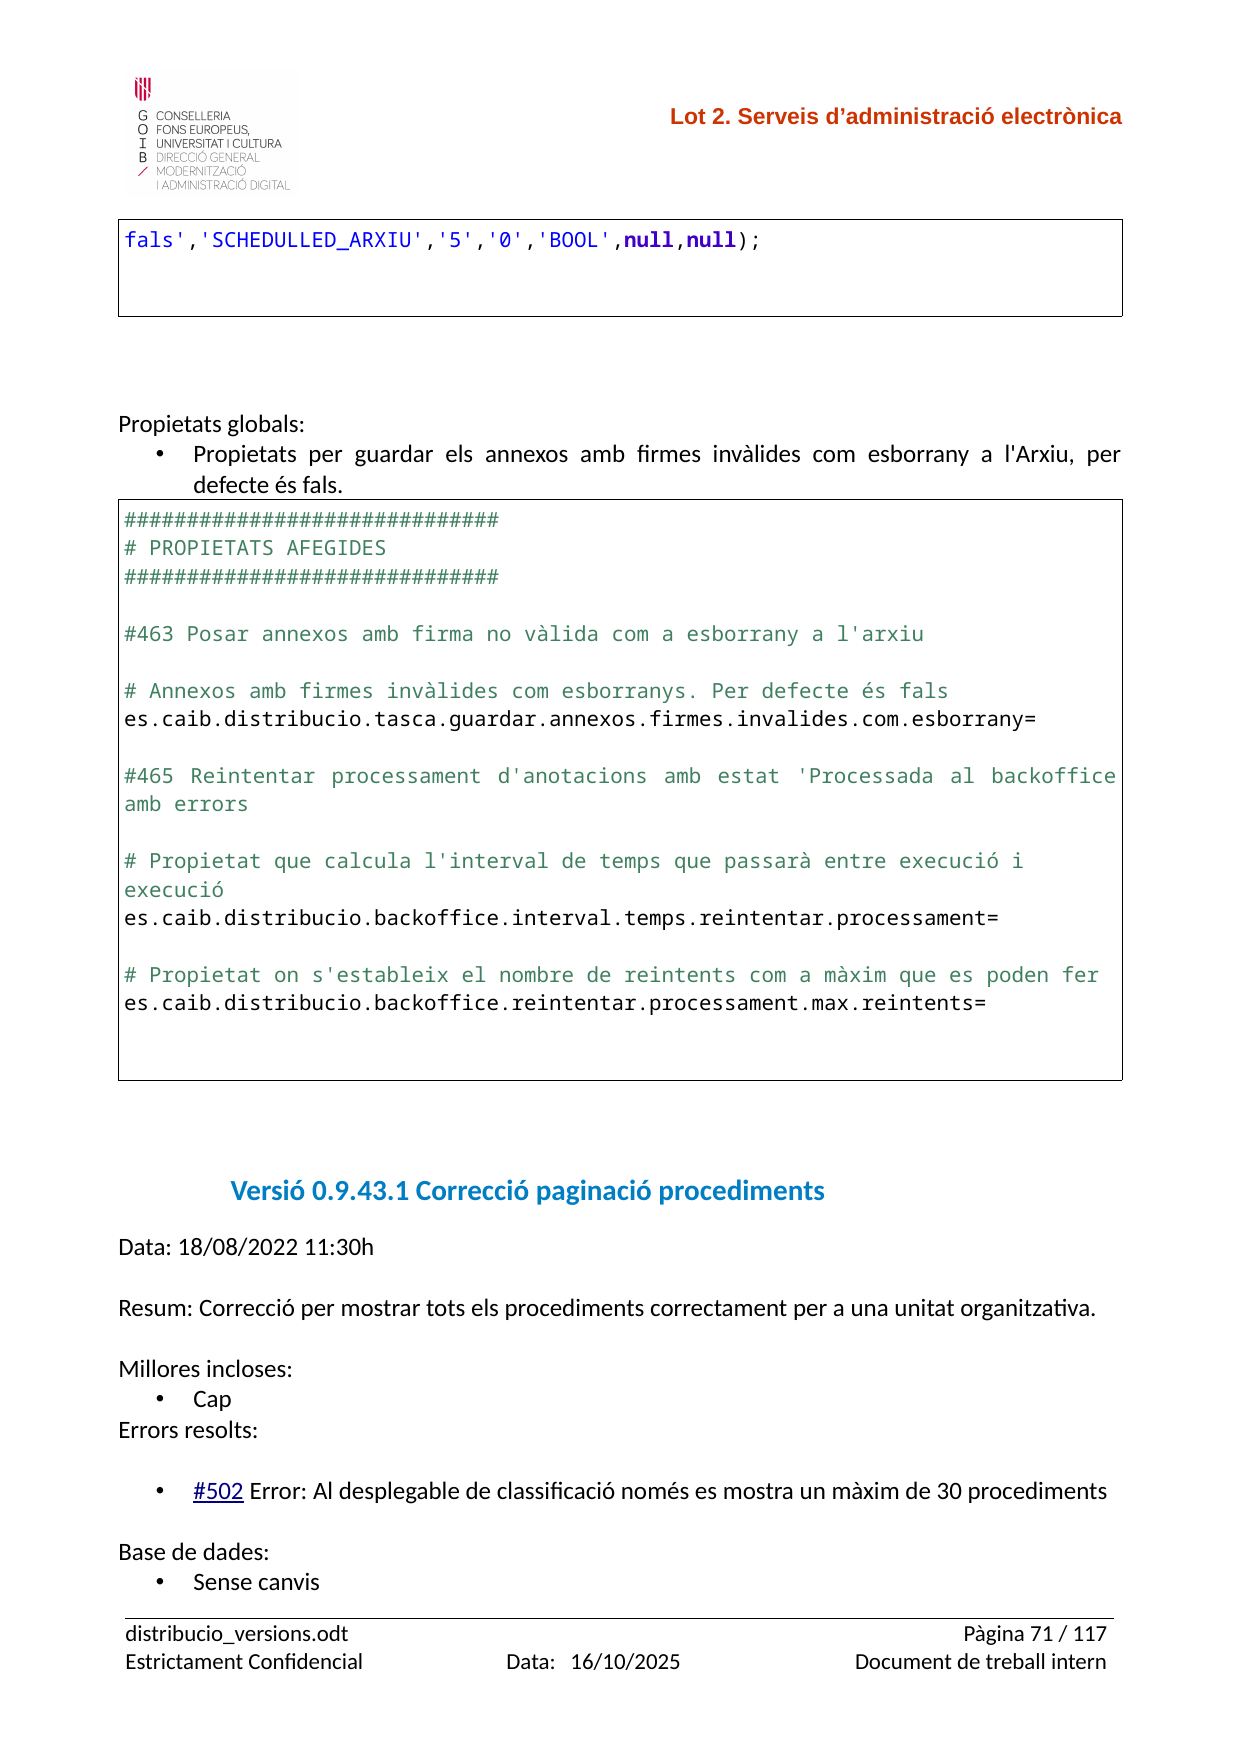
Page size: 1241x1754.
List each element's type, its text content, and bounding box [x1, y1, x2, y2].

list Sense canvis [156, 1567, 1122, 1597]
list Cap [156, 1383, 1122, 1414]
text Millores incloses: [118, 1353, 1122, 1383]
table_header ############################## # PROPIETATS AFEGIDES ############################## #463 Posar annexos amb firma no vàlida com a esborrany a l'arxiu # Annexos amb firmes invàlides com esborranys. Per defecte és fals es.caib.distribucio.tasca.guardar.annexos.firmes.invalides.com.esborrany= #465 Reintentar processament d'anotacions amb estat 'Processada al backoffice amb errors # Propietat que calcula l'interval de temps que passarà entre execució i execució es.caib.distribucio.backoffice.interval.temps.reintentar.processament= # Propietat on s'estableix el nombre de reintents com a màxim que es poden fer es.caib.distribucio.backoffice.reintentar.processament.max.reintents= [119, 500, 1122, 1079]
table_header fals','SCHEDULLED_ARXIU','5','0','BOOL',null,null); [119, 220, 1122, 316]
text Resum: Correcció per mostrar tots els procediments correctament per a una unitat organitzativa. [118, 1292, 1122, 1322]
picture [126, 70, 299, 197]
list #502 Error: Al desplegable de classificació només es mostra un màxim de 30 procediments [156, 1475, 1122, 1506]
text Errors resolts: [118, 1414, 1122, 1444]
text Data: 18/08/2022 11:30h [118, 1231, 1122, 1261]
text Base de dades: [118, 1536, 1122, 1567]
text Propietats globals: [118, 408, 1122, 438]
subtitle Versió 0.9.43.1 Correcció paginació procediments [153, 1172, 1122, 1207]
list Propietats per guardar els annexos amb firmes invàlides com esborrany a l'Arxiu, per defecte és fals. [156, 438, 1122, 499]
